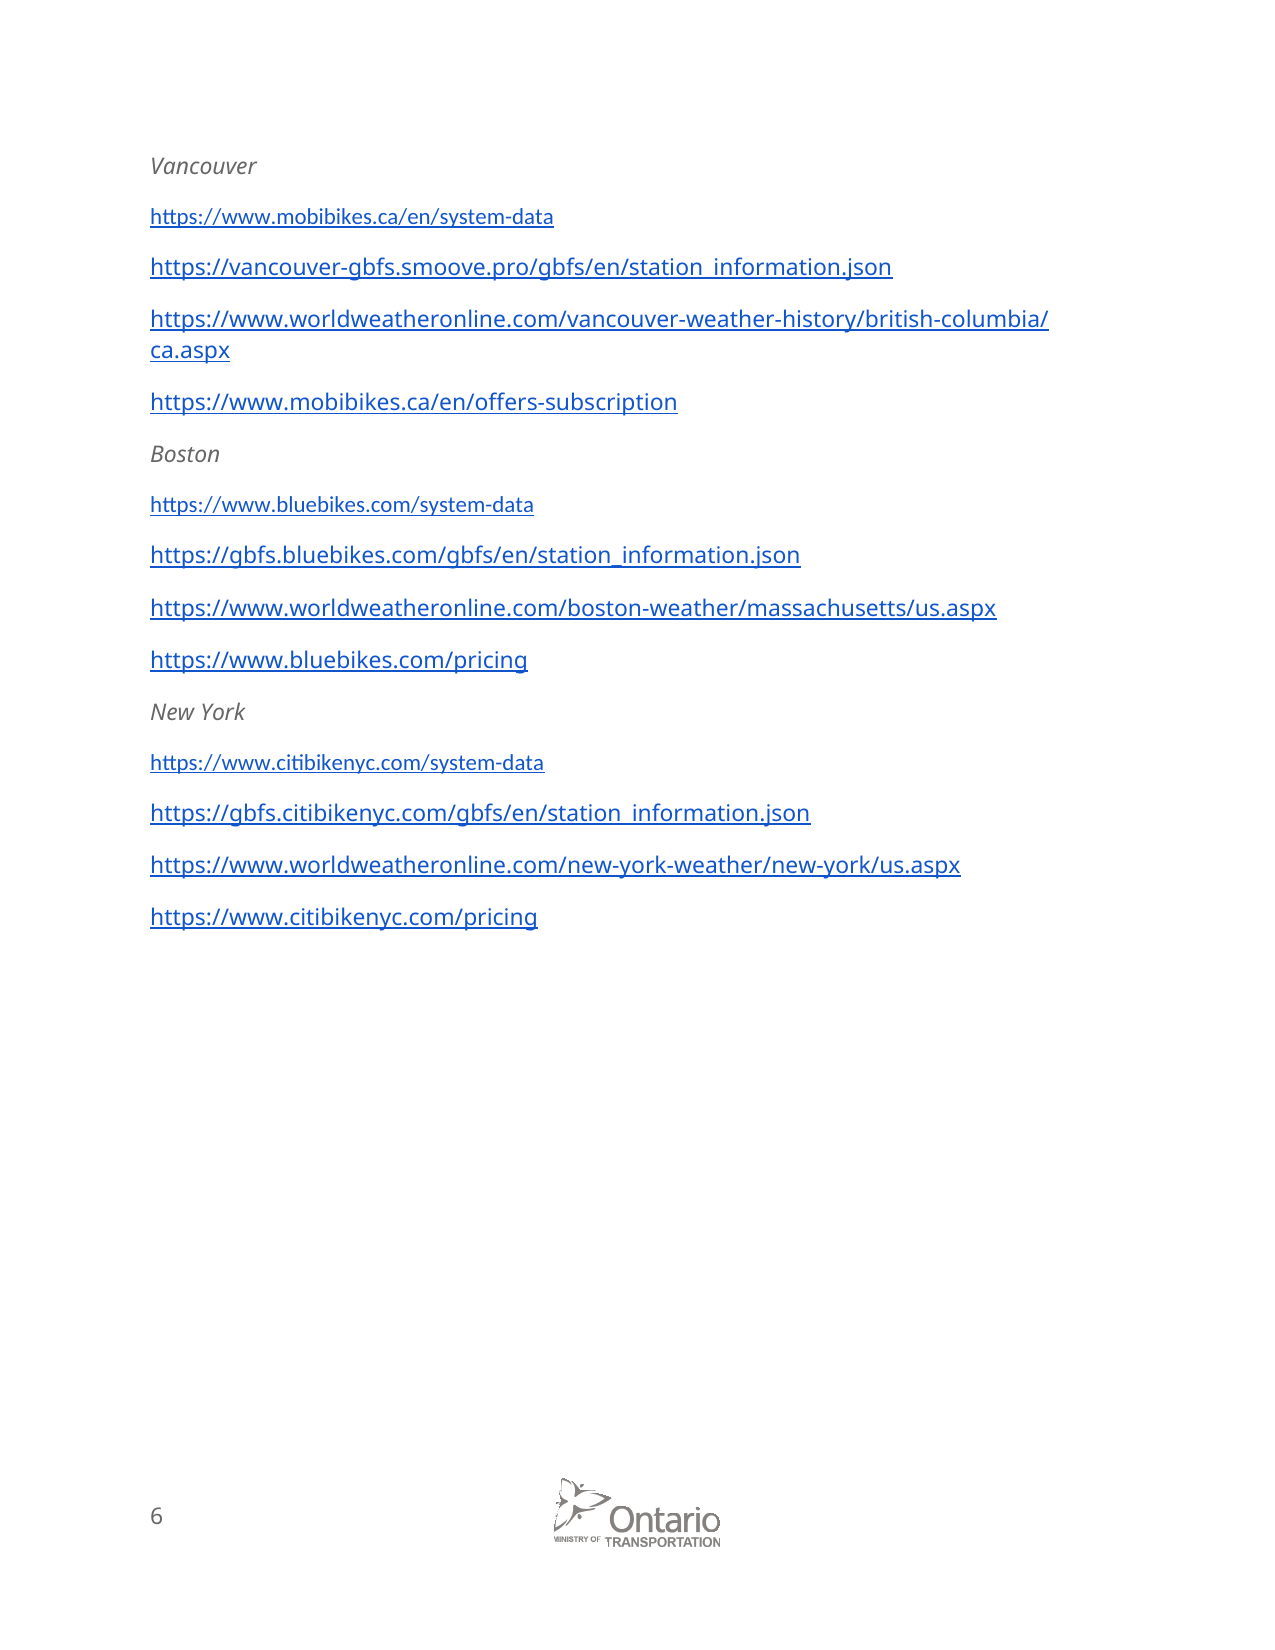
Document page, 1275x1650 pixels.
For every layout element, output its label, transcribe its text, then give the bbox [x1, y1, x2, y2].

text https://www.worldweatheronline.com/new-york-weather/new-york/us.aspx [150, 849, 1125, 880]
text Boston [150, 438, 1125, 470]
text https://www.mobibikes.ca/en/system-data [150, 202, 1125, 230]
text https://www.bluebikes.com/pricing [150, 643, 1125, 675]
text Vancouver [150, 150, 1125, 181]
text https://gbfs.citibikenyc.com/gbfs/en/station_information.json [150, 797, 1125, 828]
text https://www.citibikenyc.com/pricing [150, 901, 1125, 932]
text https://www.mobibikes.ca/en/offers-subscription [150, 386, 1125, 418]
text https://www.worldweatheronline.com/vancouver-weather-history/british-columbia/ca.aspx [150, 303, 1125, 366]
text https://www.worldweatheronline.com/boston-weather/massachusetts/us.aspx [150, 591, 1125, 623]
text https://www.citibikenyc.com/system-data [150, 748, 1125, 776]
text https://gbfs.bluebikes.com/gbfs/en/station_information.json [150, 539, 1125, 571]
text New York [150, 696, 1125, 727]
text https://www.bluebikes.com/system-data [150, 491, 1125, 518]
text https://vancouver-gbfs.smoove.pro/gbfs/en/station_information.json [150, 251, 1125, 282]
